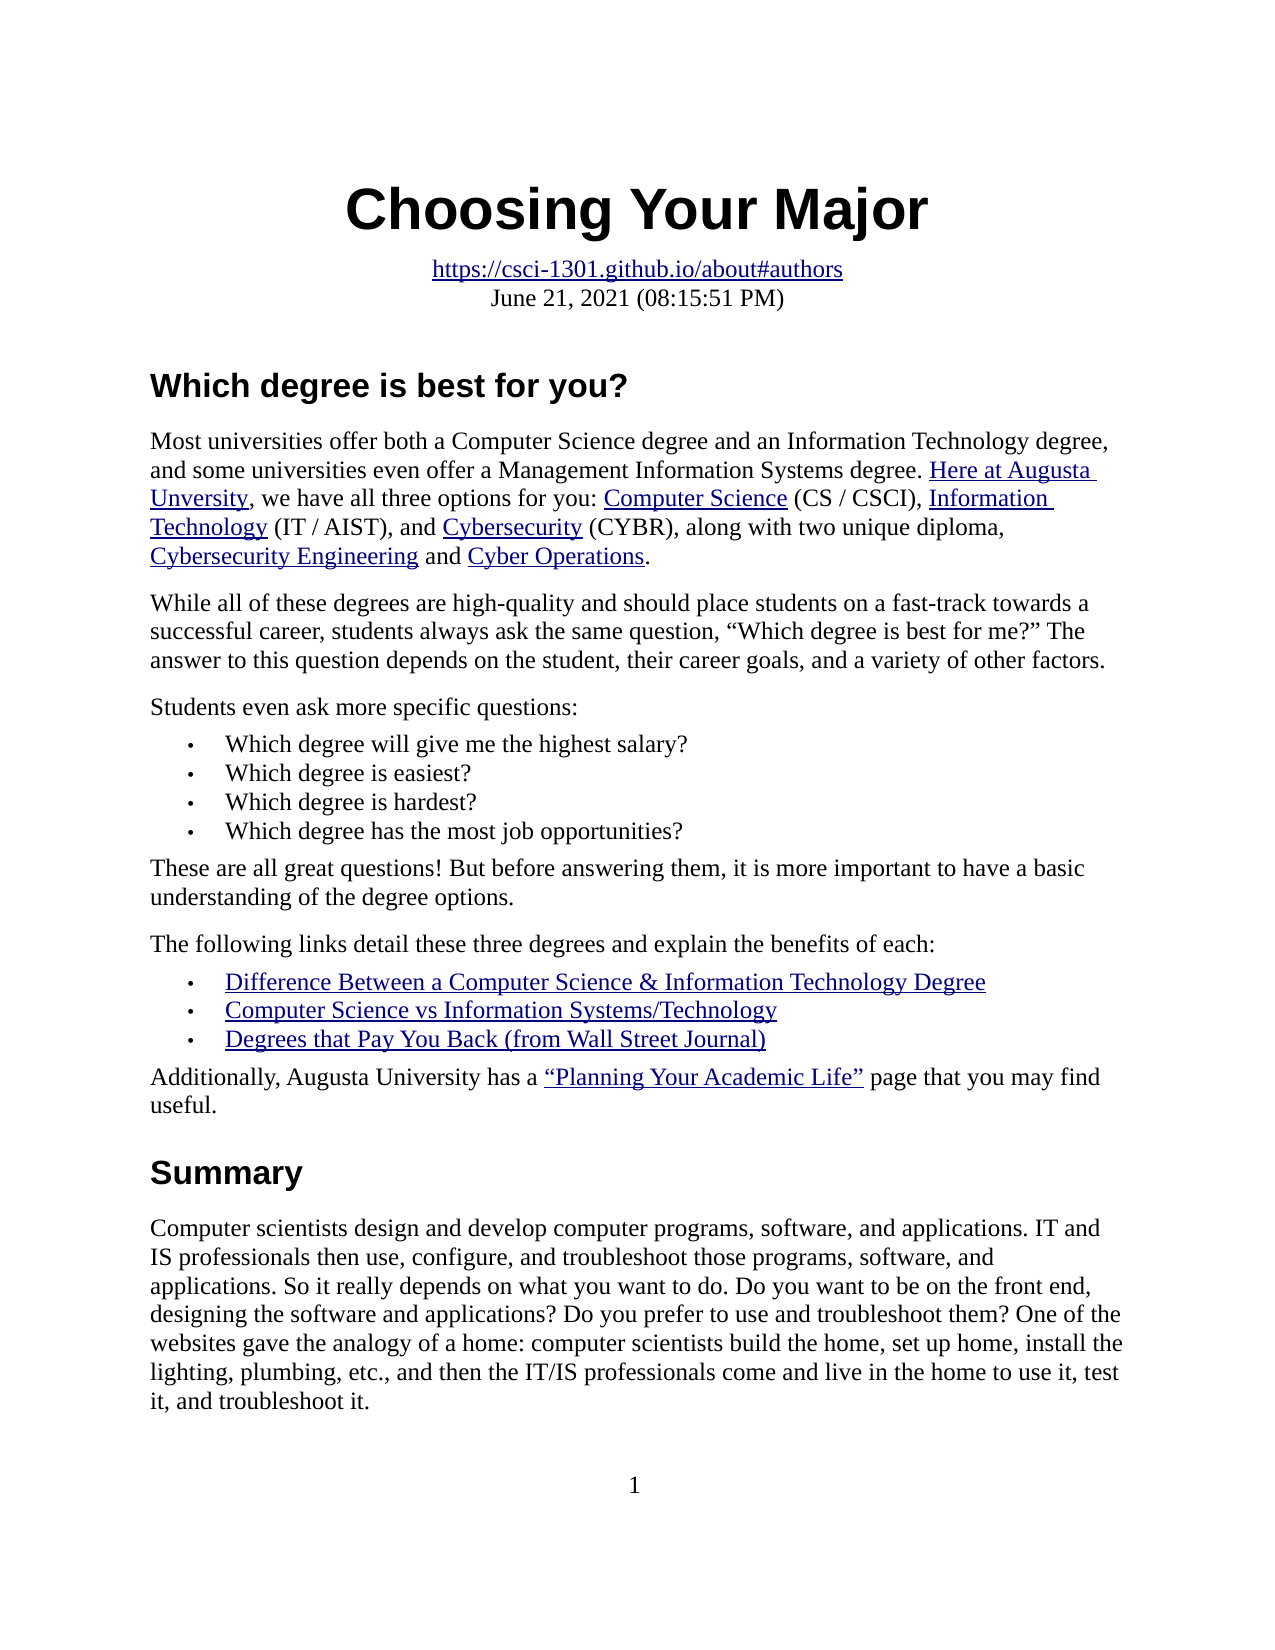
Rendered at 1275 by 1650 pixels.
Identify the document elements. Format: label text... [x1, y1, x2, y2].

text Computer scientists design and develop computer programs, software, and applications. IT and IS professionals then use, configure, and troubleshoot those programs, software, and applications. So it really depends on what you want to do. Do you want to be on the front end, designing the software and applications? Do you prefer to use and troubleshoot them? One of the websites gave the analogy of a home: computer scientists build the home, set up home, install the lighting, plumbing, etc., and then the IT/IS professionals come and live in the home to use it, test it, and troubleshoot it. [150, 1213, 1125, 1414]
text June 21, 2021 (08:15:51 PM) [150, 283, 1125, 312]
text Most universities offer both a Computer Science degree and an Information Technology degree, and some universities even offer a Management Information Systems degree. Here at Augusta Unversity, we have all three options for you: Computer Science (CS / CSCI), Information Technology (IT / AIST), and Cybersecurity (CYBR), along with two unique diploma, Cybersecurity Engineering and Cyber Operations. [150, 426, 1125, 570]
list Which degree has the most job opportunities? [187, 816, 1125, 844]
list Computer Science vs Information Systems/Technology [187, 995, 1125, 1024]
subtitle Which degree is best for you? [150, 366, 1125, 404]
text The following links detail these three degrees and explain the benefits of each: [150, 929, 1125, 958]
title Choosing Your Major [150, 175, 1125, 242]
list Which degree will give me the highest salary? [187, 729, 1125, 758]
list Which degree is hardest? [187, 787, 1125, 816]
text While all of these degrees are high-quality and should place students on a fast-track towards a successful career, students always ask the same question, “Which degree is best for me?” The answer to this question depends on the student, their career goals, and a variety of other factors. [150, 588, 1125, 674]
list Difference Between a Computer Science & Information Technology Degree [187, 967, 1125, 995]
text Additionally, Augusta University has a “Planning Your Academic Life” page that you may find useful. [150, 1062, 1125, 1119]
text These are all great questions! But before answering them, it is more important to have a basic understanding of the degree options. [150, 853, 1125, 911]
subtitle Summary [150, 1153, 1125, 1192]
text https://csci-1301.github.io/about#authors [150, 254, 1125, 283]
text Students even ask more specific questions: [150, 692, 1125, 721]
list Degrees that Pay You Back (from Wall Street Journal) [187, 1024, 1125, 1053]
list Which degree is easiest? [187, 758, 1125, 787]
